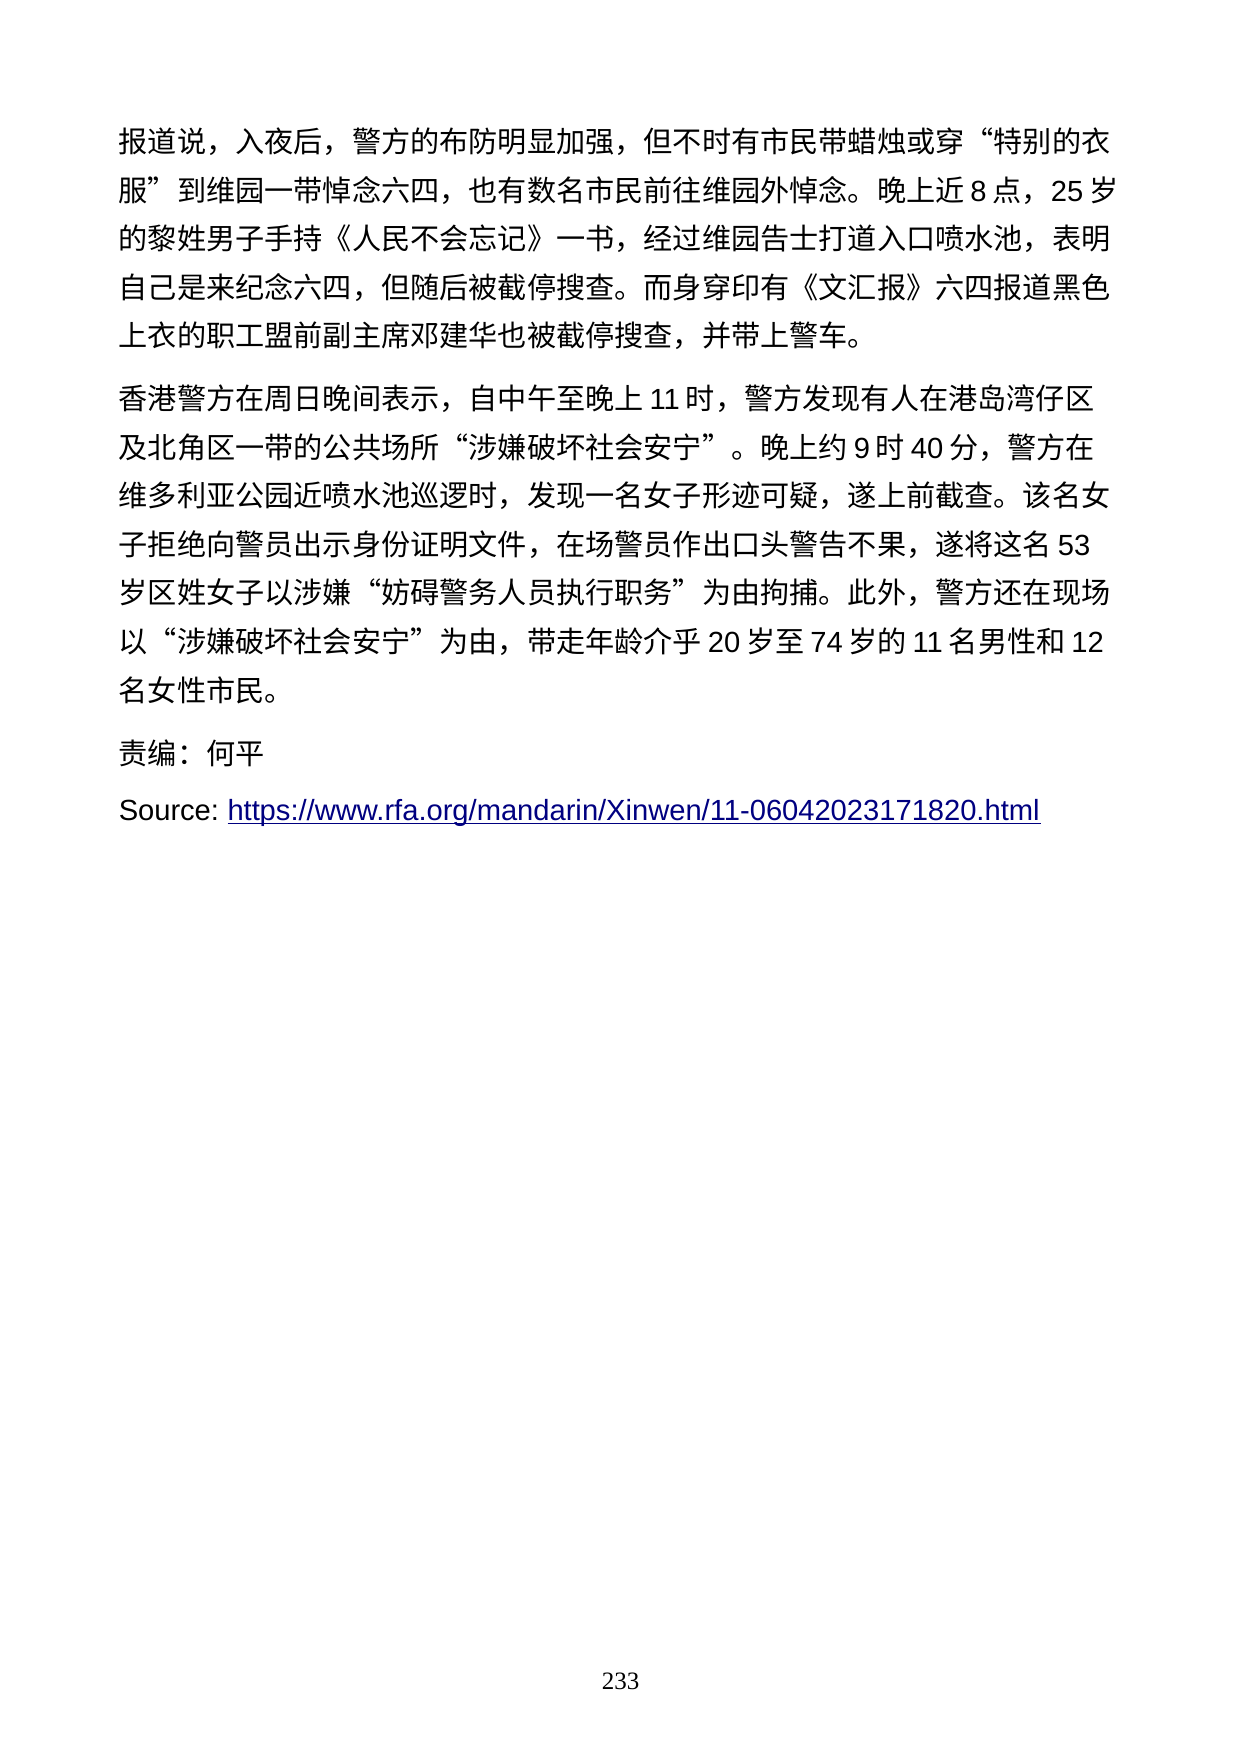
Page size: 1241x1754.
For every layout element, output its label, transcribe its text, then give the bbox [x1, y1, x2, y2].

text 报道说，入夜后，警方的布防明显加强，但不时有市民带蜡烛或穿“特别的衣服”到维园一带悼念六四，也有数名市民前往维园外悼念。晚上近8点，25岁的黎姓男子手持《人民不会忘记》一书，经过维园告士打道入口喷水池，表明自己是来纪念六四，但随后被截停搜查。而身穿印有《文汇报》六四报道黑色上衣的职工盟前副主席邓建华也被截停搜查，并带上警车。 [118, 118, 1122, 355]
text Source: https://www.rfa.org/mandarin/Xinwen/11-06042023171820.html [118, 793, 1122, 827]
text 责编：何平 [118, 730, 1122, 772]
text 香港警方在周日晚间表示，自中午至晚上11时，警方发现有人在港岛湾仔区及北角区一带的公共场所“涉嫌破坏社会安宁”。晚上约9时40分，警方在维多利亚公园近喷水池巡逻时，发现一名女子形迹可疑，遂上前截查。该名女子拒绝向警员出示身份证明文件，在场警员作出口头警告不果，遂将这名53岁区姓女子以涉嫌“妨碍警务人员执行职务”为由拘捕。此外，警方还在现场以“涉嫌破坏社会安宁”为由，带走年龄介乎20岁至74岁的11名男性和12名女性市民。 [118, 376, 1122, 709]
